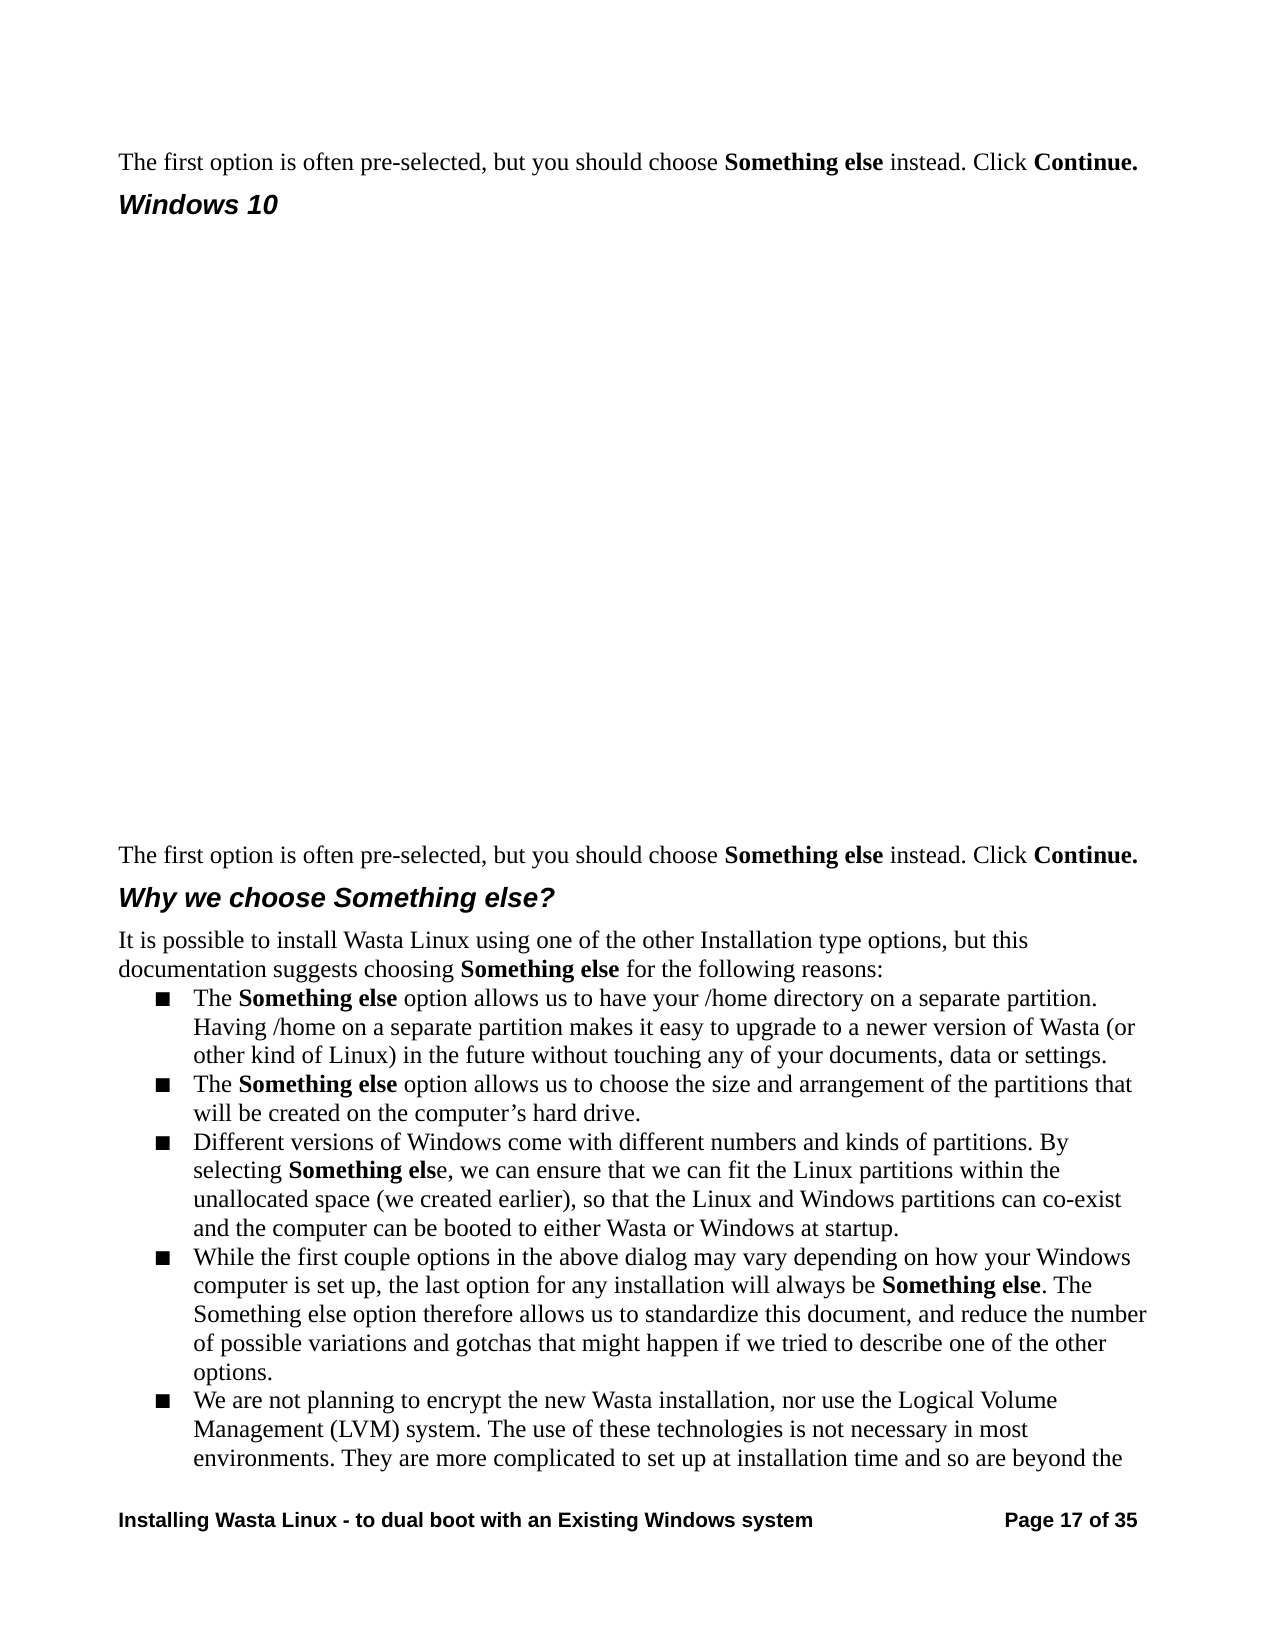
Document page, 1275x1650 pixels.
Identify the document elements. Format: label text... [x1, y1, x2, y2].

text It is possible to install Wasta Linux using one of the other Installation type options, but this documentation suggests choosing Something else for the following reasons: [118, 925, 1157, 983]
subtitle Why we choose Something else? [118, 881, 1157, 913]
list The Something else option allows us to have your /home directory on a separate partition. Having /home on a separate partition makes it easy to upgrade to a newer version of Wasta (or other kind of Linux) in the future without touching any of your documents, data or settings. [156, 983, 1157, 1069]
text The first option is often pre-selected, but you should choose Something else instead. Click Continue. [118, 840, 1157, 868]
list Different versions of Windows come with different numbers and kinds of partitions. By selecting Something else, we can ensure that we can fit the Linux partitions within the unallocated space (we created earlier), so that the Linux and Windows partitions can co-exist and the computer can be booted to either Wasta or Windows at startup. [156, 1127, 1157, 1242]
list We are not planning to encrypt the new Wasta installation, nor use the Logical Volume Management (LVM) system. The use of these technologies is not necessary in most environments. They are more complicated to set up at installation time and so are beyond the [156, 1385, 1157, 1472]
text The first option is often pre-selected, but you should choose Something else instead. Click Continue. [118, 147, 1157, 176]
list The Something else option allows us to choose the size and arrangement of the partitions that will be created on the computer’s hard drive. [156, 1069, 1157, 1127]
list While the first couple options in the above dialog may vary depending on how your Windows computer is set up, the last option for any installation will always be Something else. The Something else option therefore allows us to standardize this document, and reduce the number of possible variations and gotchas that might happen if we tried to describe one of the other options. [156, 1242, 1157, 1385]
subtitle Windows 10 [118, 188, 1157, 220]
